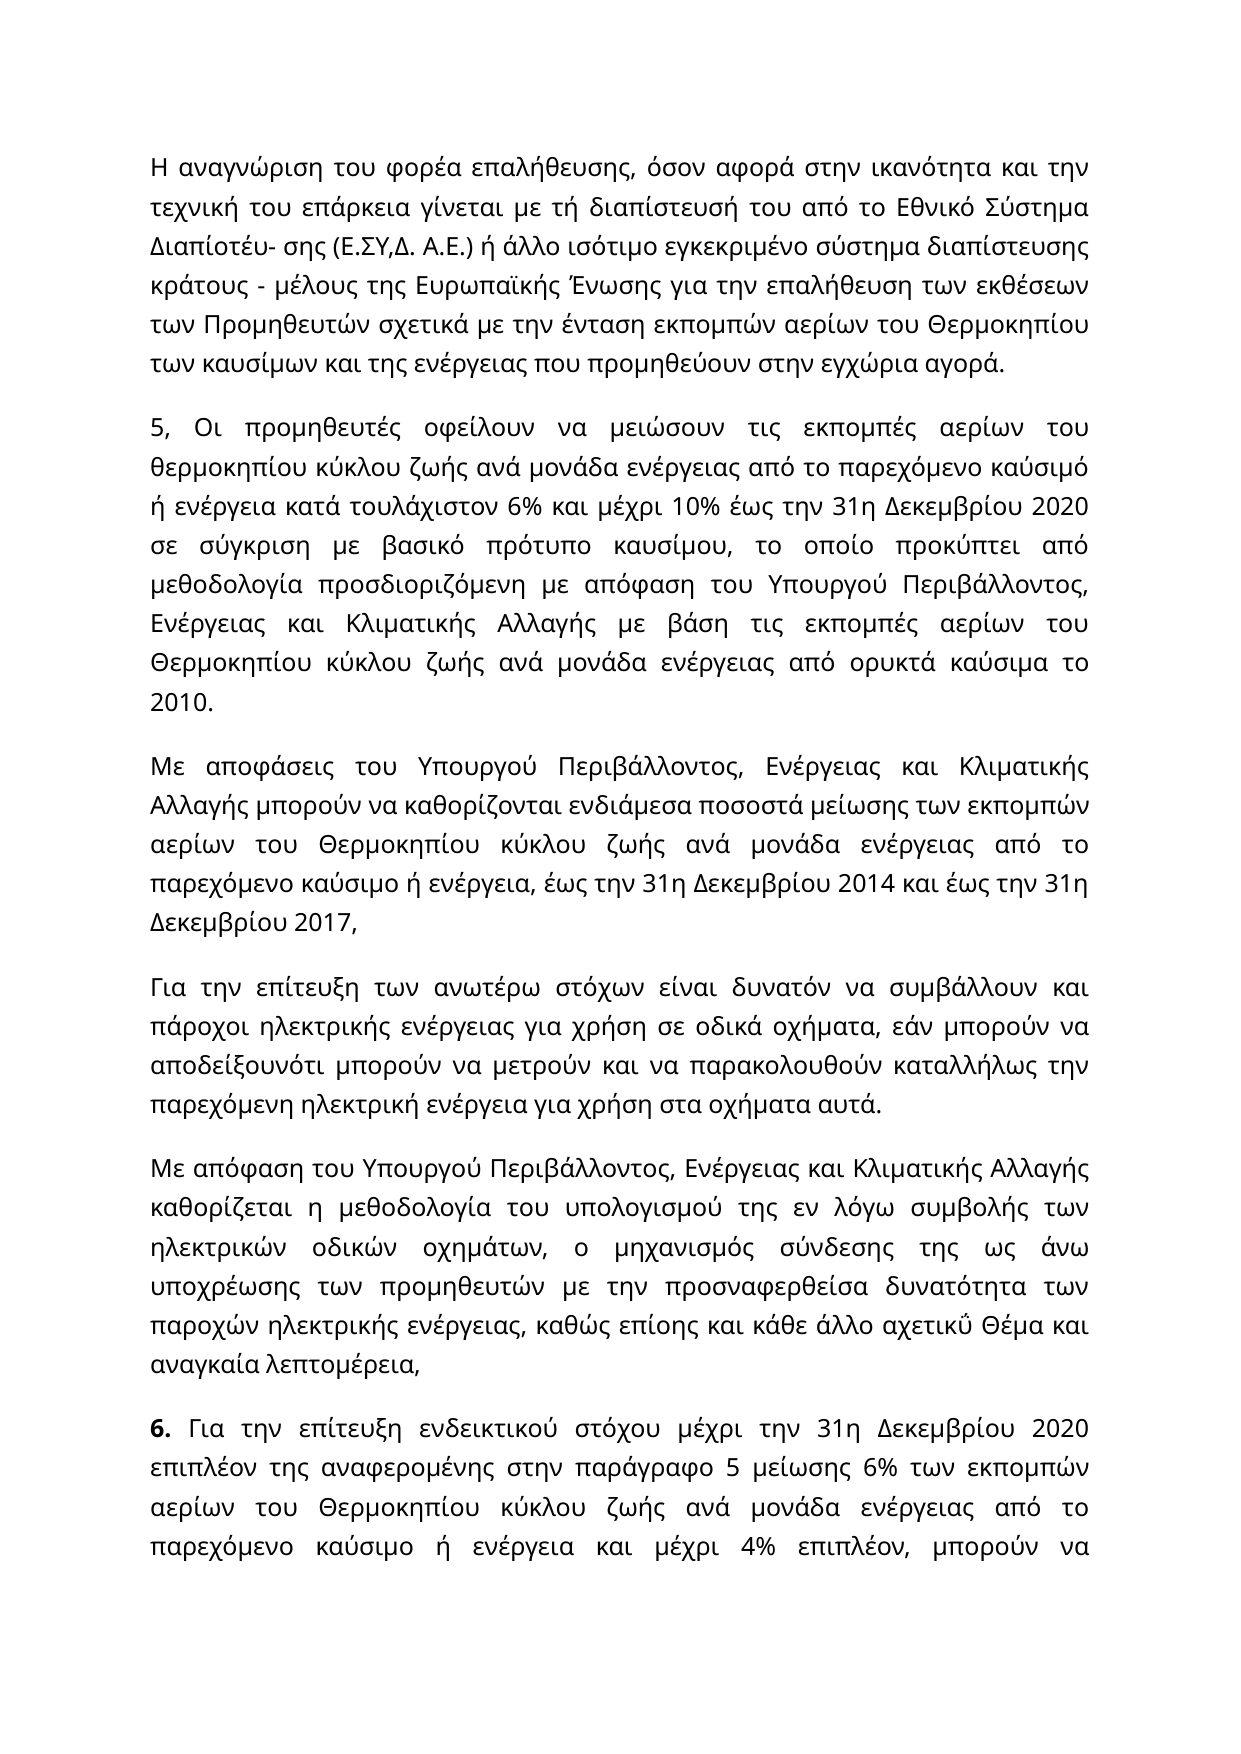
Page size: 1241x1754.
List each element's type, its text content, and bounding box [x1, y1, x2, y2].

text 6. Για την επίτευξη ενδεικτικού στόχου μέχρι την 31η Δεκεμβρίου 2020 επιπλέον της αναφερομένης στην παράγραφο 5 μείωσης 6% των εκπομπών αερίων του Θερμοκηπίου κύκλου ζωής ανά μονάδα ενέργειας από το παρεχόμενο καύσιμο ή ενέργεια και μέχρι 4% επιπλέον, μπορούν να [150, 1411, 1090, 1562]
text Η αναγνώριση του φορέα επαλήθευσης, όσον αφορά στην ικανότητα και την τεχνική του επάρκεια γίνεται με τή διαπίστευσή του από το Εθνικό Σύστημα Διαπίοτέυ- σης (Ε.ΣΥ,Δ. A.E.) ή άλλο ισότιμο εγκεκριμένο σύστημα διαπίστευσης κράτους - μέλους της Ευρωπαϊκής Ένωσης για την επαλήθευση των εκθέσεων των Προμηθευτών σχετικά με την ένταση εκπομπών αερίων του Θερμοκηπίου των καυσίμων και της ενέργειας που προμηθεύουν στην εγχώρια αγορά. [150, 150, 1090, 380]
text Για την επίτευξη των ανωτέρω στόχων είναι δυνατόν να συμβάλλουν και πάροχοι ηλεκτρικής ενέργειας για χρήση σε οδικά οχήματα, εάν μπορούν να αποδείξουνότι μπορούν να μετρούν και να παρακολουθούν καταλλήλως την παρεχόμενη ηλεκτρική ενέργεια για χρήση στα οχήματα αυτά. [150, 969, 1090, 1121]
text 5, Οι προμηθευτές οφείλουν να μειώσουν τις εκπομπές αερίων του θερμοκηπίου κύκλου ζωής ανά μονάδα ενέργειας από το παρεχόμενο καύσιμό ή ενέργεια κατά τουλάχιστον 6% και μέχρι 10% έως την 31η Δεκεμβρίου 2020 σε σύγκριση με βασικό πρότυπο καυσίμου, το οποίο προκύπτει από μεθοδολογία προσδιοριζόμενη με απόφαση του Υπουργού Περιβάλλοντος, Ενέργειας και Κλιματικής Αλλαγής με βάση τις εκπομπές αερίων του Θερμοκηπίου κύκλου ζωής ανά μονάδα ενέργειας από ορυκτά καύσιμα το 2010. [150, 410, 1090, 718]
text Με αποφάσεις του Υπουργού Περιβάλλοντος, Ενέργειας και Κλιματικής Αλλαγής μπορούν να καθορίζονται ενδιάμεσα ποσοστά μείωσης των εκπομπών αερίων του Θερμοκηπίου κύκλου ζωής ανά μονάδα ενέργειας από το παρεχόμενο καύσιμο ή ενέργεια, έως την 31η Δεκεμβρίου 2014 και έως την 31η Δεκεμβρίου 2017, [150, 748, 1090, 939]
text Με απόφαση του Υπουργού Περιβάλλοντος, Ενέργειας και Κλιματικής Αλλαγής καθορίζεται η μεθοδολογία του υπολογισμού της εν λόγω συμβολής των ηλεκτρικών οδικών οχημάτων, ο μηχανισμός σύνδεσης της ως άνω υποχρέωσης των προμηθευτών με την προσναφερθείσα δυνατότητα των παροχών ηλεκτρικής ενέργειας, καθώς επίοης και κάθε άλλο αχετικΰ Θέμα και αναγκαία λεπτομέρεια, [150, 1151, 1090, 1381]
